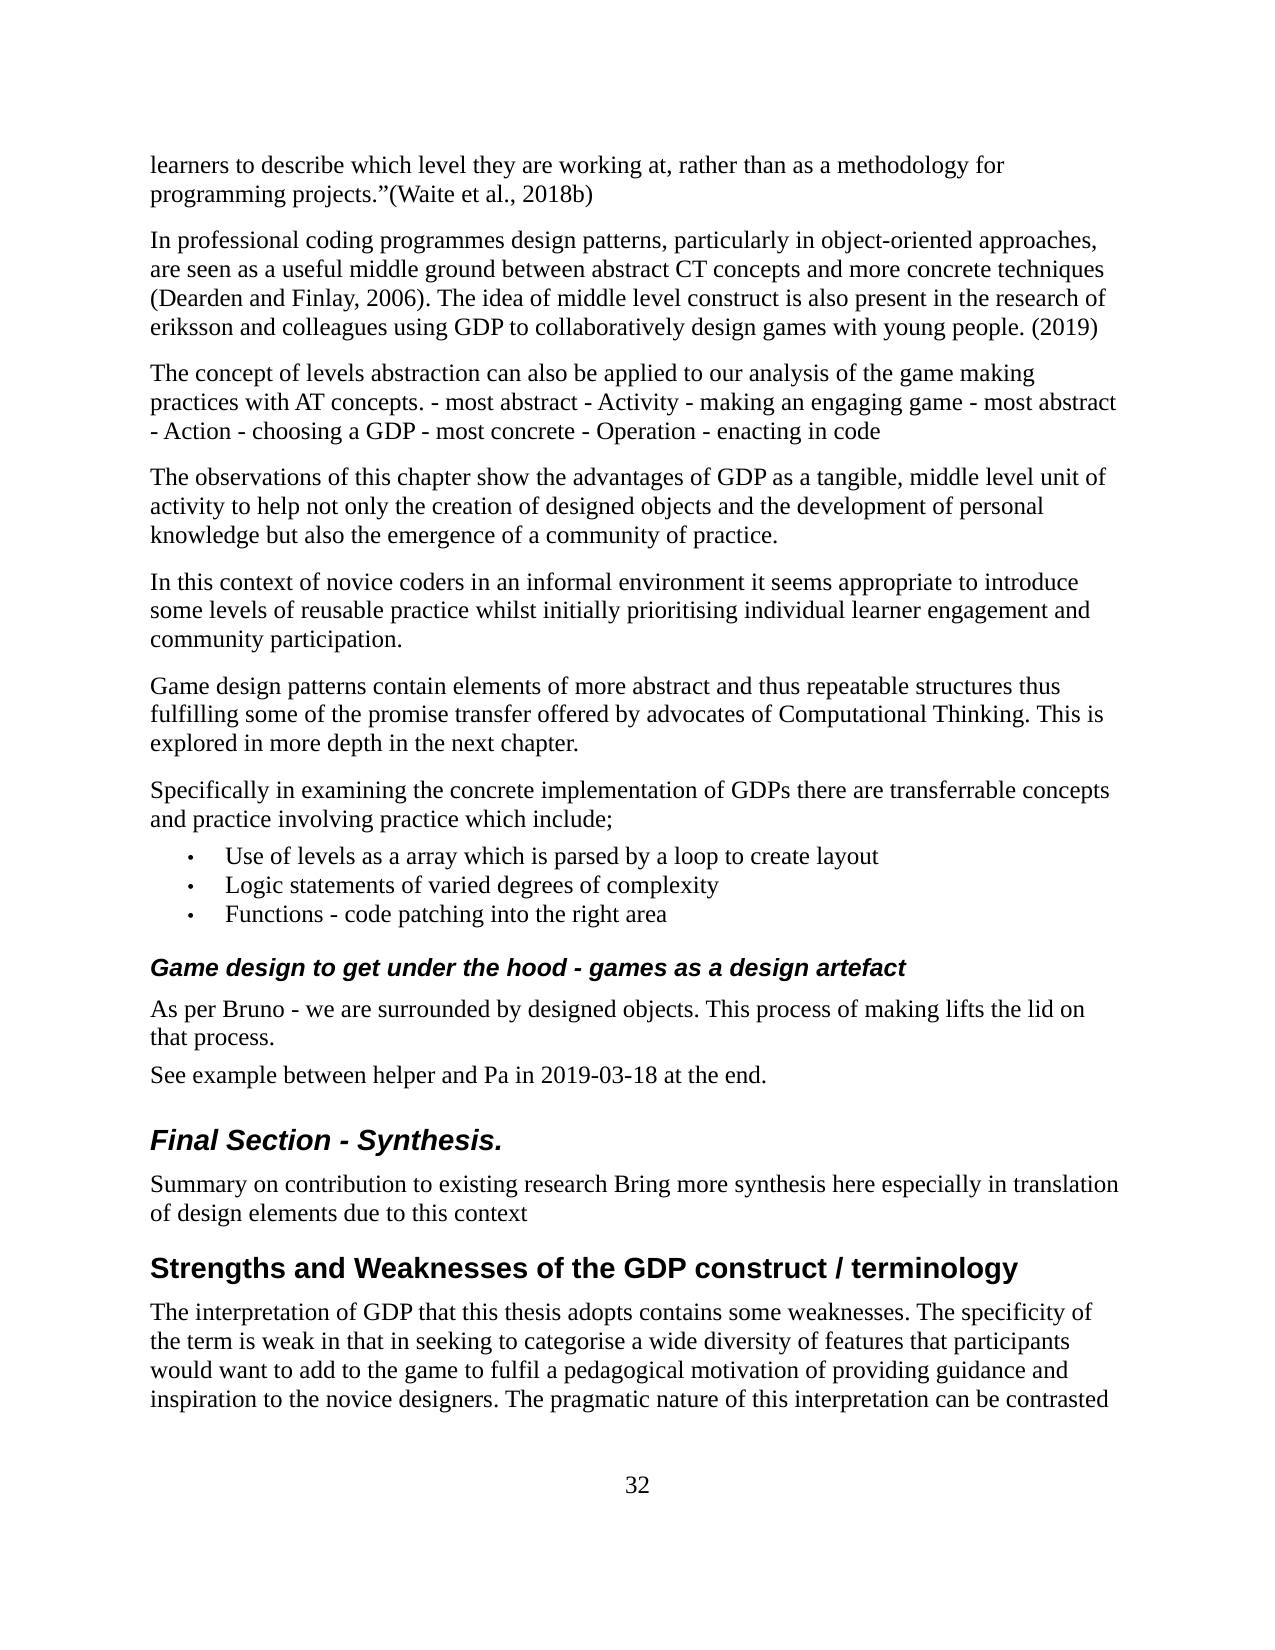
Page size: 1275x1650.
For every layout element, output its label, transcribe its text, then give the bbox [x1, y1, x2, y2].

text In professional coding programmes design patterns, particularly in object-oriented approaches, are seen as a useful middle ground between abstract CT concepts and more concrete techniques (Dearden and Finlay, 2006). The idea of middle level construct is also present in the research of eriksson and colleagues using GDP to collaboratively design games with young people. (2019) [150, 225, 1125, 340]
text See example between helper and Pa in 2019-03-18 at the end. [150, 1060, 1125, 1089]
text Specifically in examining the concrete implementation of GDPs there are transferrable concepts and practice involving practice which include; [150, 775, 1125, 832]
text The observations of this chapter show the advantages of GDP as a tangible, middle level unit of activity to help not only the creation of designed objects and the development of personal knowledge but also the emergence of a community of practice. [150, 462, 1125, 549]
subtitle Game design to get under the hood - games as a design artefact [150, 953, 1125, 981]
text Summary on contribution to existing research Bring more synthesis here especially in translation of design elements due to this context [150, 1169, 1125, 1226]
subtitle Final Section - Synthesis. [150, 1123, 1125, 1156]
text The concept of levels abstraction can also be applied to our analysis of the game making practices with AT concepts. - most abstract - Activity - making an engaging game - most abstract - Action - choosing a GDP - most concrete - Operation - enacting in code [150, 358, 1125, 444]
text In this context of novice coders in an informal environment it seems appropriate to introduce some levels of reusable practice whilst initially prioritising individual learner engagement and community participation. [150, 567, 1125, 653]
text The interpretation of GDP that this thesis adopts contains some weaknesses. The specificity of the term is weak in that in seeking to categorise a wide diversity of features that participants would want to add to the game to fulfil a pedagogical motivation of providing guidance and inspiration to the novice designers. The pragmatic nature of this interpretation can be contrasted [150, 1297, 1125, 1412]
list Functions - code patching into the right area [187, 899, 1125, 928]
text As per Bruno - we are surrounded by designed objects. This process of making lifts the lid on that process. [150, 994, 1125, 1051]
text Game design patterns contain elements of more abstract and thus repeatable structures thus fulfilling some of the promise transfer offered by advocates of Computational Thinking. This is explored in more depth in the next chapter. [150, 671, 1125, 757]
list Use of levels as a array which is parsed by a loop to create layout [187, 841, 1125, 870]
subtitle Strengths and Weaknesses of the GDP construct / terminology [150, 1251, 1125, 1285]
list Logic statements of varied degrees of complexity [187, 870, 1125, 899]
text learners to describe which level they are working at, rather than as a methodology for programming projects.”(Waite et al., 2018b) [150, 150, 1125, 207]
